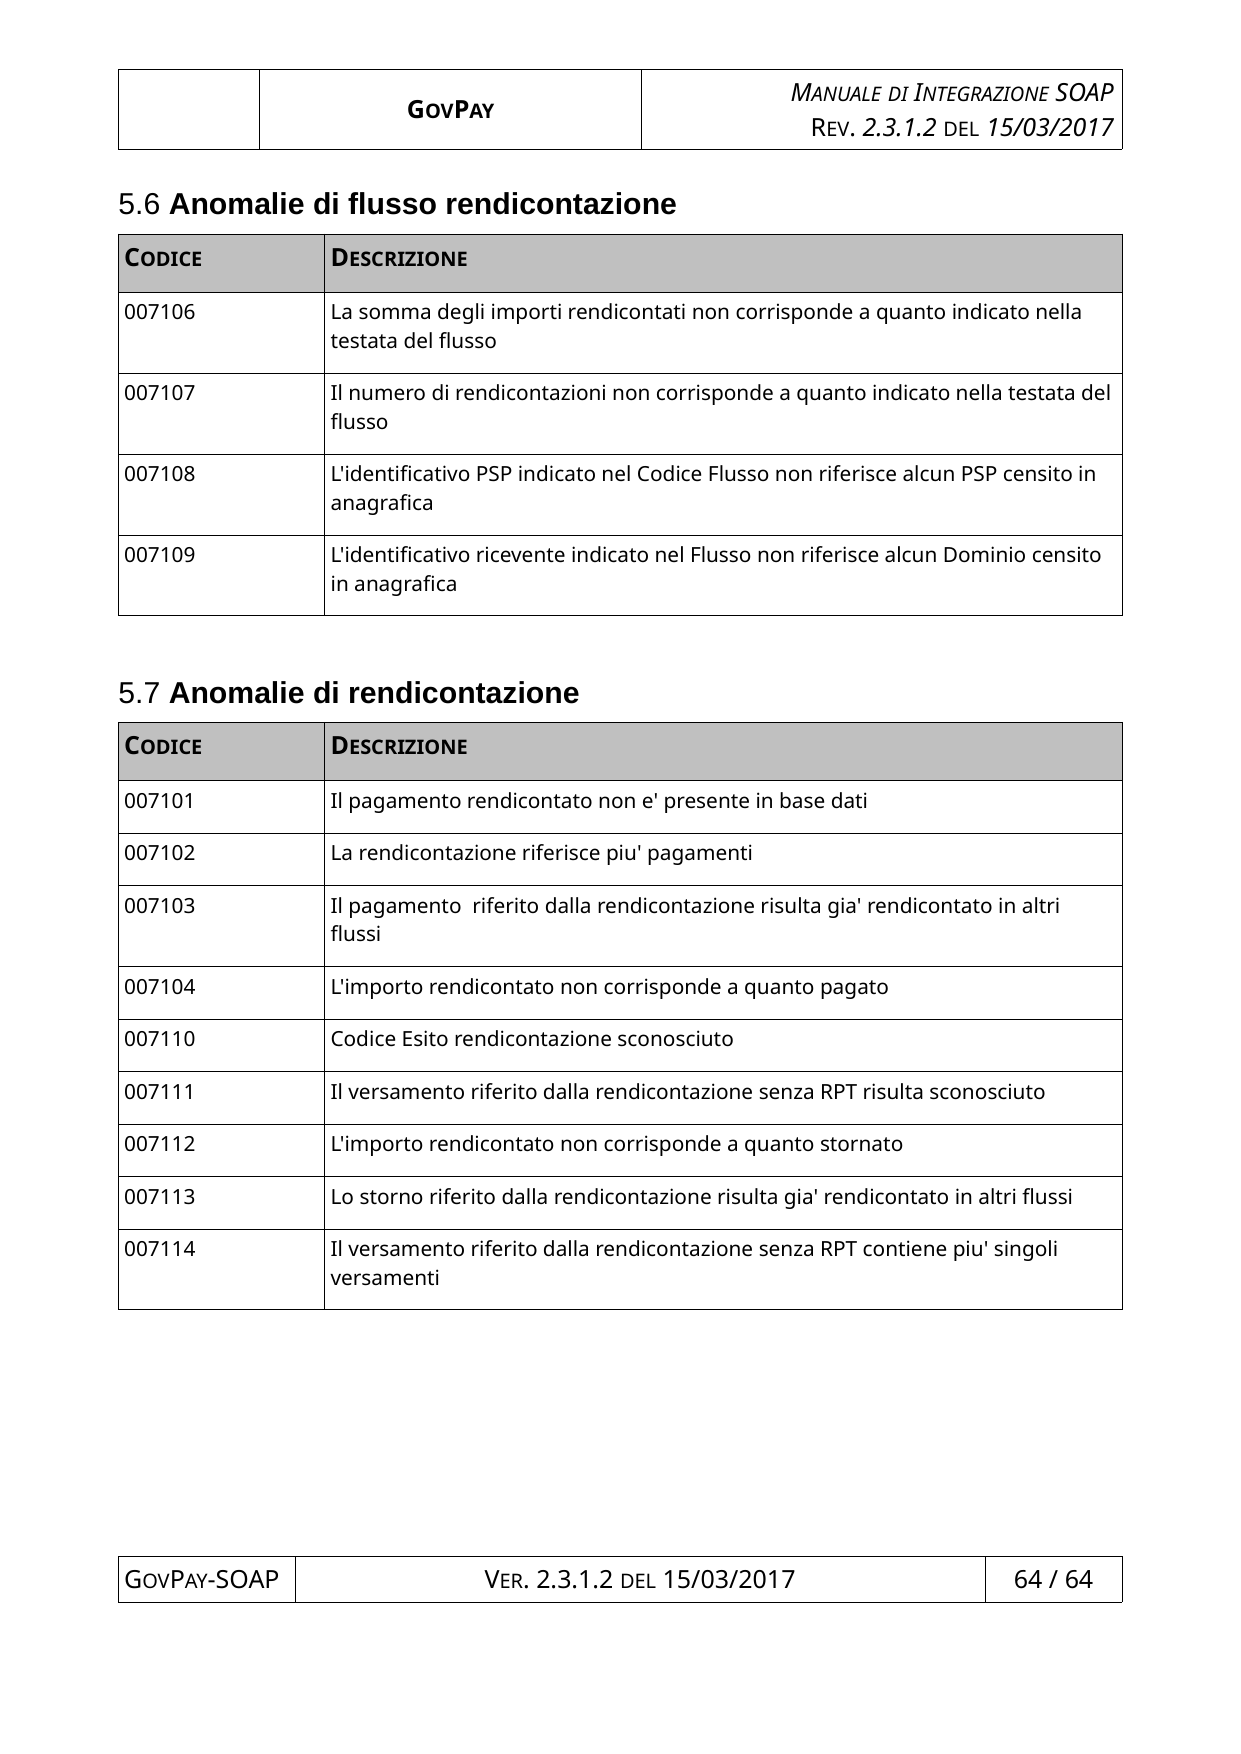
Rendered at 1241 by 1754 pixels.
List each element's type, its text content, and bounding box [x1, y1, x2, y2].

table_cell Il versamento riferito dalla rendicontazione senza RPT risulta sconosciuto [325, 1072, 1122, 1123]
table_cell L'identificativo PSP indicato nel Codice Flusso non riferisce alcun PSP censito in anagrafica [325, 455, 1122, 534]
table_cell 007106 [119, 293, 324, 373]
table_cell 007103 [119, 886, 324, 966]
table_cell 007104 [119, 967, 324, 1018]
table_cell 007114 [119, 1230, 324, 1309]
table_cell Il pagamento rendicontato non e' presente in base dati [325, 781, 1122, 832]
table_header Codice [119, 723, 324, 780]
table_cell Lo storno riferito dalla rendicontazione risulta gia' rendicontato in altri flussi [325, 1177, 1122, 1228]
table_cell 007101 [119, 781, 324, 832]
table_cell 007110 [119, 1020, 324, 1071]
table_cell Codice Esito rendicontazione sconosciuto [325, 1020, 1122, 1071]
table_cell Il numero di rendicontazioni non corrisponde a quanto indicato nella testata del flusso [325, 374, 1122, 453]
table_header Descrizione [325, 723, 1122, 780]
table_cell L'identificativo ricevente indicato nel Flusso non riferisce alcun Dominio censito in anagrafica [325, 536, 1122, 615]
table_cell 007102 [119, 834, 324, 885]
table_cell L'importo rendicontato non corrisponde a quanto stornato [325, 1125, 1122, 1176]
table_cell 007111 [119, 1072, 324, 1123]
table_cell Il pagamento riferito dalla rendicontazione risulta gia' rendicontato in altri flussi [325, 886, 1122, 966]
table_cell 007107 [119, 374, 324, 453]
table_cell La somma degli importi rendicontati non corrisponde a quanto indicato nella testata del flusso [325, 293, 1122, 373]
subtitle Anomalie di rendicontazione [118, 674, 1122, 709]
table_cell L'importo rendicontato non corrisponde a quanto pagato [325, 967, 1122, 1018]
table_cell Il versamento riferito dalla rendicontazione senza RPT contiene piu' singoli versamenti [325, 1230, 1122, 1309]
table_header Codice [119, 235, 324, 292]
table_cell 007109 [119, 536, 324, 615]
table_cell 007112 [119, 1125, 324, 1176]
table_header Descrizione [325, 235, 1122, 292]
subtitle Anomalie di flusso rendicontazione [118, 186, 1122, 221]
table_cell La rendicontazione riferisce piu' pagamenti [325, 834, 1122, 885]
table_cell 007113 [119, 1177, 324, 1228]
table_cell 007108 [119, 455, 324, 534]
